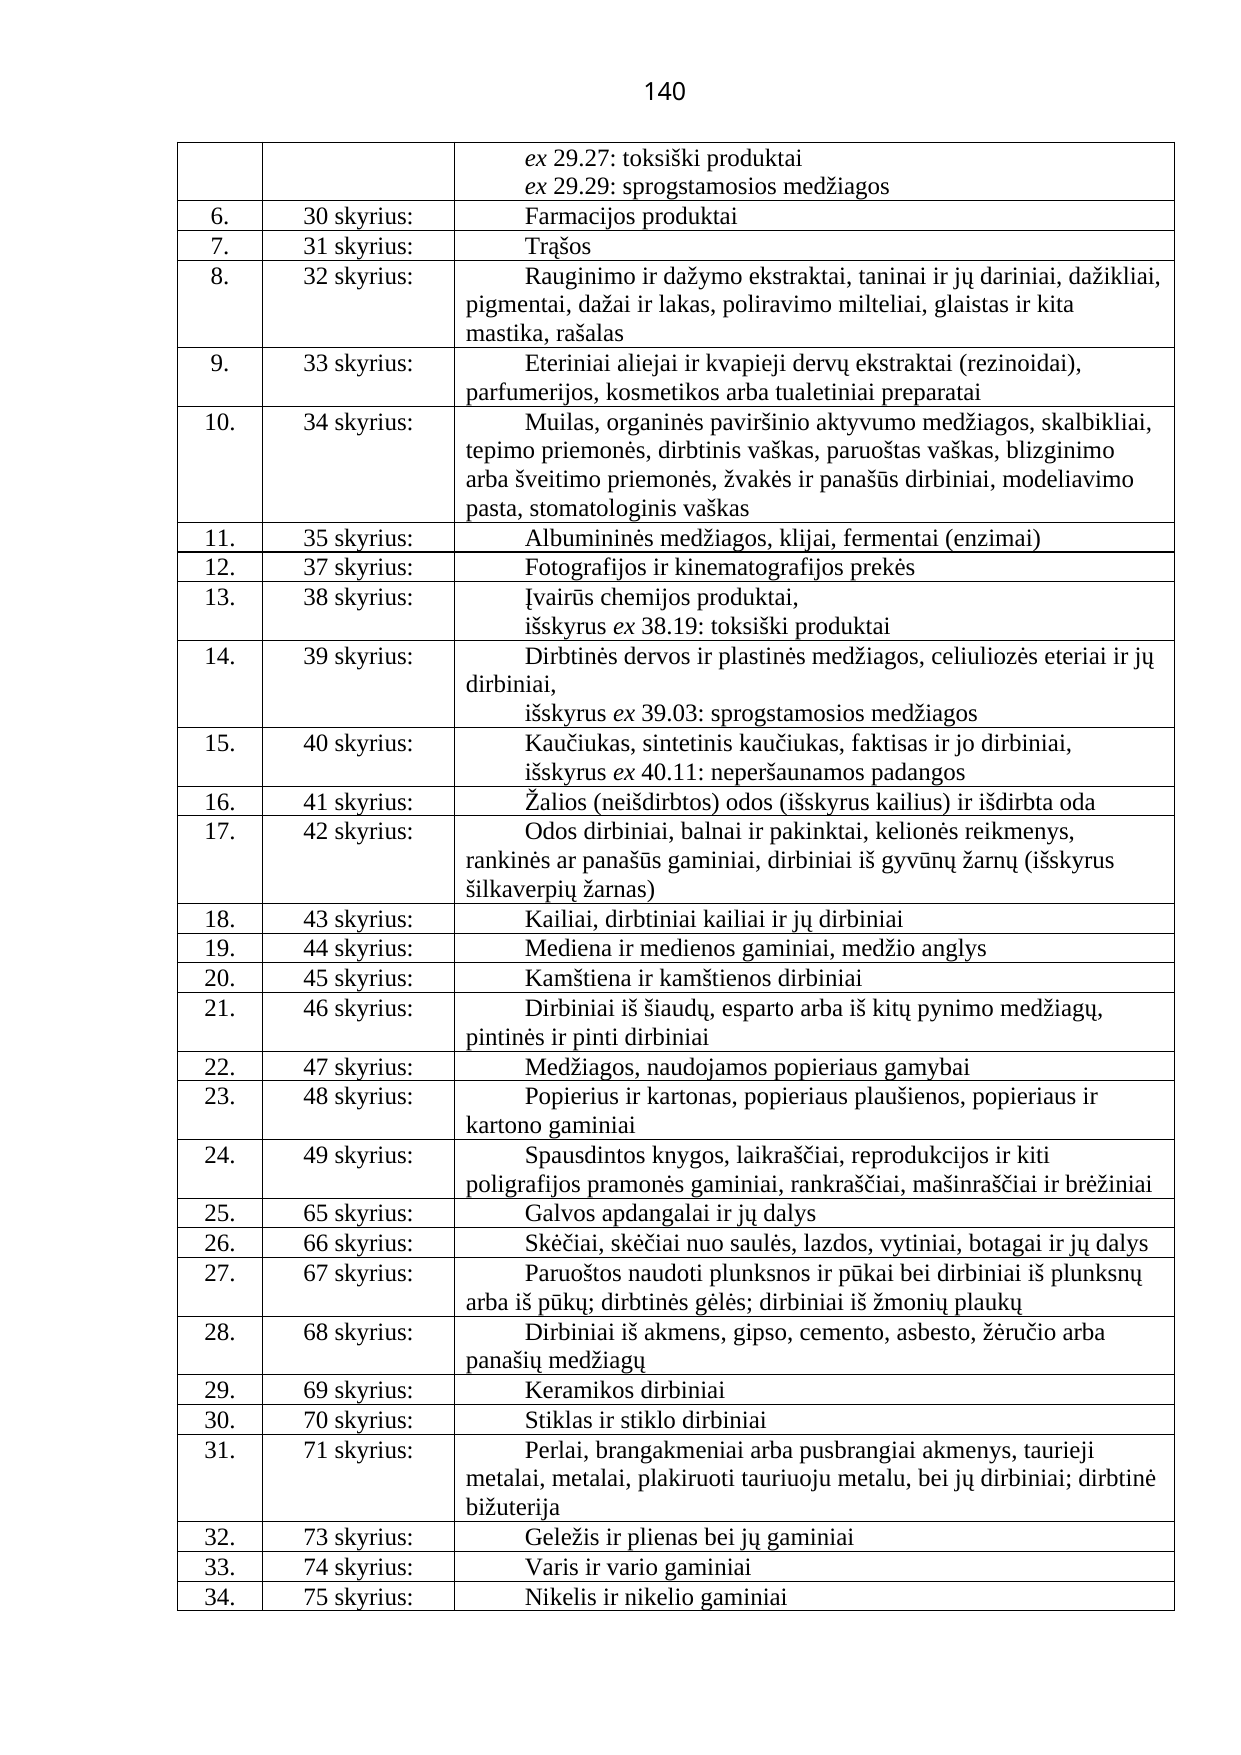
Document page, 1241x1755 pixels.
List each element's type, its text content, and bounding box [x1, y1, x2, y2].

table_cell 24. [178, 1140, 262, 1197]
table_cell 30. [178, 1405, 262, 1434]
table_cell 31. [178, 1435, 262, 1521]
table_cell 30 skyrius: [263, 201, 454, 230]
table_cell 67 skyrius: [263, 1258, 454, 1316]
table_cell Paruoštos naudoti plunksnos ir pūkai bei dirbiniai iš plunksnų arba iš pūkų; dirbtinės gėlės; dirbiniai iš žmonių plaukų [455, 1258, 1174, 1316]
table_cell 22. [178, 1052, 262, 1080]
table_cell 37 skyrius: [263, 553, 454, 581]
table_cell 74 skyrius: [263, 1552, 454, 1581]
table_cell Popierius ir kartonas, popieriaus plaušienos, popieriaus ir kartono gaminiai [455, 1081, 1174, 1139]
table_cell Varis ir vario gaminiai [455, 1552, 1174, 1581]
table_cell 75 skyrius: [263, 1582, 454, 1610]
table_cell 14. [178, 641, 262, 727]
table_cell 9. [178, 348, 262, 406]
table_cell [263, 143, 454, 200]
table_cell Stiklas ir stiklo dirbiniai [455, 1405, 1174, 1434]
table_cell Dirbiniai iš akmens, gipso, cemento, asbesto, žėručio arba panašių medžiagų [455, 1317, 1174, 1374]
table_cell Kailiai, dirbtiniai kailiai ir jų dirbiniai [455, 904, 1174, 932]
table_cell 70 skyrius: [263, 1405, 454, 1434]
table_cell 66 skyrius: [263, 1228, 454, 1257]
table_cell Geležis ir plienas bei jų gaminiai [455, 1522, 1174, 1551]
table_cell 8. [178, 261, 262, 347]
table_cell Keramikos dirbiniai [455, 1375, 1174, 1404]
table_cell Žalios (neišdirbtos) odos (išskyrus kailius) ir išdirbta oda [455, 787, 1174, 815]
table_cell 45 skyrius: [263, 963, 454, 992]
table_cell Perlai, brangakmeniai arba pusbrangiai akmenys, taurieji metalai, metalai, plakiruoti tauriuoju metalu, bei jų dirbiniai; dirbtinė bižuterija [455, 1435, 1174, 1521]
table_cell 47 skyrius: [263, 1052, 454, 1080]
table_cell Galvos apdangalai ir jų dalys [455, 1199, 1174, 1227]
table_cell Fotografijos ir kinematografijos prekės [455, 553, 1174, 581]
table_cell 68 skyrius: [263, 1317, 454, 1374]
table_cell 32. [178, 1522, 262, 1551]
table_cell 6. [178, 201, 262, 230]
table_cell 38 skyrius: [263, 582, 454, 640]
table_cell Kaučiukas, sintetinis kaučiukas, faktisas ir jo dirbiniai, išskyrus ex 40.11: neperšaunamos padangos [455, 728, 1174, 786]
table_cell Mediena ir medienos gaminiai, medžio anglys [455, 934, 1174, 962]
table_cell 33 skyrius: [263, 348, 454, 406]
table_cell Medžiagos, naudojamos popieriaus gamybai [455, 1052, 1174, 1080]
table_cell Dirbiniai iš šiaudų, esparto arba iš kitų pynimo medžiagų, pintinės ir pinti dirbiniai [455, 993, 1174, 1051]
table_cell ex 29.27: toksiški produktai ex 29.29: sprogstamosios medžiagos [455, 143, 1174, 200]
table_cell Muilas, organinės paviršinio aktyvumo medžiagos, skalbikliai, tepimo priemonės, dirbtinis vaškas, paruoštas vaškas, blizginimo arba šveitimo priemonės, žvakės ir panašūs dirbiniai, modeliavimo pasta, stomatologinis vaškas [455, 407, 1174, 522]
table_cell 34 skyrius: [263, 407, 454, 522]
table_cell 21. [178, 993, 262, 1051]
table_cell [178, 143, 262, 200]
table_cell 65 skyrius: [263, 1199, 454, 1227]
table_cell 71 skyrius: [263, 1435, 454, 1521]
table_cell 69 skyrius: [263, 1375, 454, 1404]
table_cell 13. [178, 582, 262, 640]
table_cell 35 skyrius: [263, 523, 454, 551]
table_cell 42 skyrius: [263, 816, 454, 903]
table_cell 39 skyrius: [263, 641, 454, 727]
table_cell 16. [178, 787, 262, 815]
table_cell 18. [178, 904, 262, 932]
table_cell 73 skyrius: [263, 1522, 454, 1551]
table_cell Farmacijos produktai [455, 201, 1174, 230]
table_cell Kamštiena ir kamštienos dirbiniai [455, 963, 1174, 992]
table_cell 17. [178, 816, 262, 903]
table_cell 32 skyrius: [263, 261, 454, 347]
table_cell 15. [178, 728, 262, 786]
table_cell 20. [178, 963, 262, 992]
table_cell 28. [178, 1317, 262, 1374]
table_cell Odos dirbiniai, balnai ir pakinktai, kelionės reikmenys, rankinės ar panašūs gaminiai, dirbiniai iš gyvūnų žarnų (išskyrus šilkaverpių žarnas) [455, 816, 1174, 903]
table_cell Rauginimo ir dažymo ekstraktai, taninai ir jų dariniai, dažikliai, pigmentai, dažai ir lakas, poliravimo milteliai, glaistas ir kita mastika, rašalas [455, 261, 1174, 347]
table_cell 31 skyrius: [263, 231, 454, 260]
table_cell Eteriniai aliejai ir kvapieji dervų ekstraktai (rezinoidai), parfumerijos, kosmetikos arba tualetiniai preparatai [455, 348, 1174, 406]
table_cell 49 skyrius: [263, 1140, 454, 1197]
table_cell 48 skyrius: [263, 1081, 454, 1139]
table_cell Trąšos [455, 231, 1174, 260]
table_cell 44 skyrius: [263, 934, 454, 962]
table_cell Įvairūs chemijos produktai, išskyrus ex 38.19: toksiški produktai [455, 582, 1174, 640]
table_cell 25. [178, 1199, 262, 1227]
table_cell 46 skyrius: [263, 993, 454, 1051]
table_cell 7. [178, 231, 262, 260]
table_cell 43 skyrius: [263, 904, 454, 932]
table_cell 33. [178, 1552, 262, 1581]
table_cell 41 skyrius: [263, 787, 454, 815]
table_cell Dirbtinės dervos ir plastinės medžiagos, celiuliozės eteriai ir jų dirbiniai, išskyrus ex 39.03: sprogstamosios medžiagos [455, 641, 1174, 727]
table_cell Nikelis ir nikelio gaminiai [455, 1582, 1174, 1610]
table_cell 19. [178, 934, 262, 962]
table_cell 34. [178, 1582, 262, 1610]
table_cell 11. [178, 523, 262, 551]
table_cell Albumininės medžiagos, klijai, fermentai (enzimai) [455, 523, 1174, 551]
table_cell 27. [178, 1258, 262, 1316]
table_cell 12. [178, 553, 262, 581]
table_cell Spausdintos knygos, laikraščiai, reprodukcijos ir kiti poligrafijos pramonės gaminiai, rankraščiai, mašinraščiai ir brėžiniai [455, 1140, 1174, 1197]
table_cell Skėčiai, skėčiai nuo saulės, lazdos, vytiniai, botagai ir jų dalys [455, 1228, 1174, 1257]
table_cell 40 skyrius: [263, 728, 454, 786]
table_cell 23. [178, 1081, 262, 1139]
table_cell 10. [178, 407, 262, 522]
table_cell 26. [178, 1228, 262, 1257]
table_cell 29. [178, 1375, 262, 1404]
